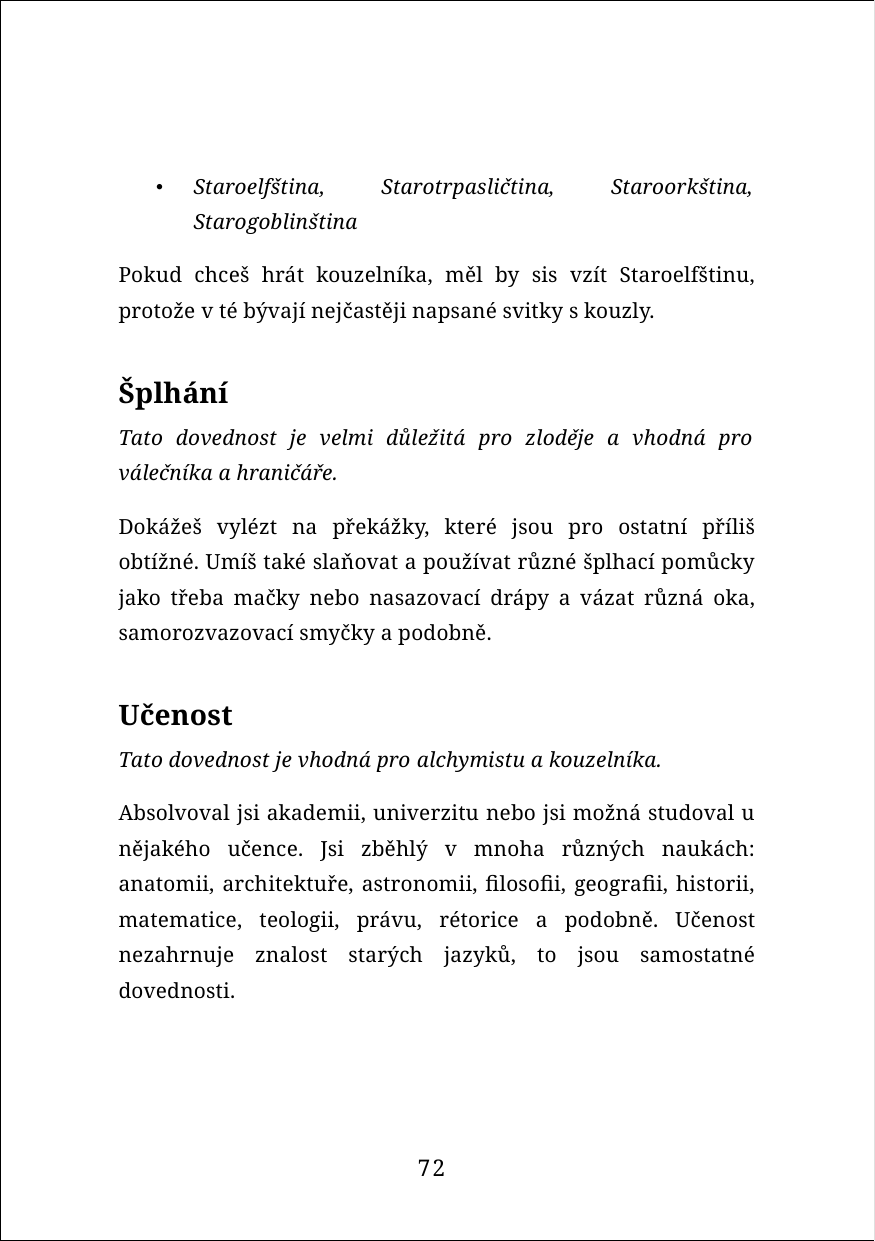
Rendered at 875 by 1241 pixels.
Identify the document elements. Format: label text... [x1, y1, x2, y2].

text Absolvoval jsi akademii, univerzitu nebo jsi možná studoval u nějakého učence. Jsi zběhlý v mnoha různých naukách: anatomii, architektuře, astronomii, filosofii, geografii, historii, matematice, teologii, právu, rétorice a podobně. Učenost nezahrnuje znalost starých jazyků, to jsou samostatné dovednosti. [118, 798, 756, 1004]
text Pokud chceš hrát kouzelníka, měl by sis vzít Staroelfštinu, protože v té bývají nejčastěji napsané svitky s kouzly. [118, 261, 756, 324]
subtitle Šplhání [118, 373, 756, 411]
subtitle Učenost [118, 695, 756, 733]
text Tato dovednost je velmi důležitá pro zloděje a vhodná pro válečníka a hraničáře. [118, 423, 756, 487]
list Staroelfština, Starotrpasličtina, Staroorkština, Starogoblinština [156, 172, 756, 236]
text Dokážeš vylézt na překážky, které jsou pro ostatní příliš obtížné. Umíš také slaňovat a používat různé šplhací pomůcky jako třeba mačky nebo nasazovací drápy a vázat různá oka, samorozvazovací smyčky a podobně. [118, 512, 756, 647]
text Tato dovednost je vhodná pro alchymistu a kouzelníka. [118, 745, 756, 774]
